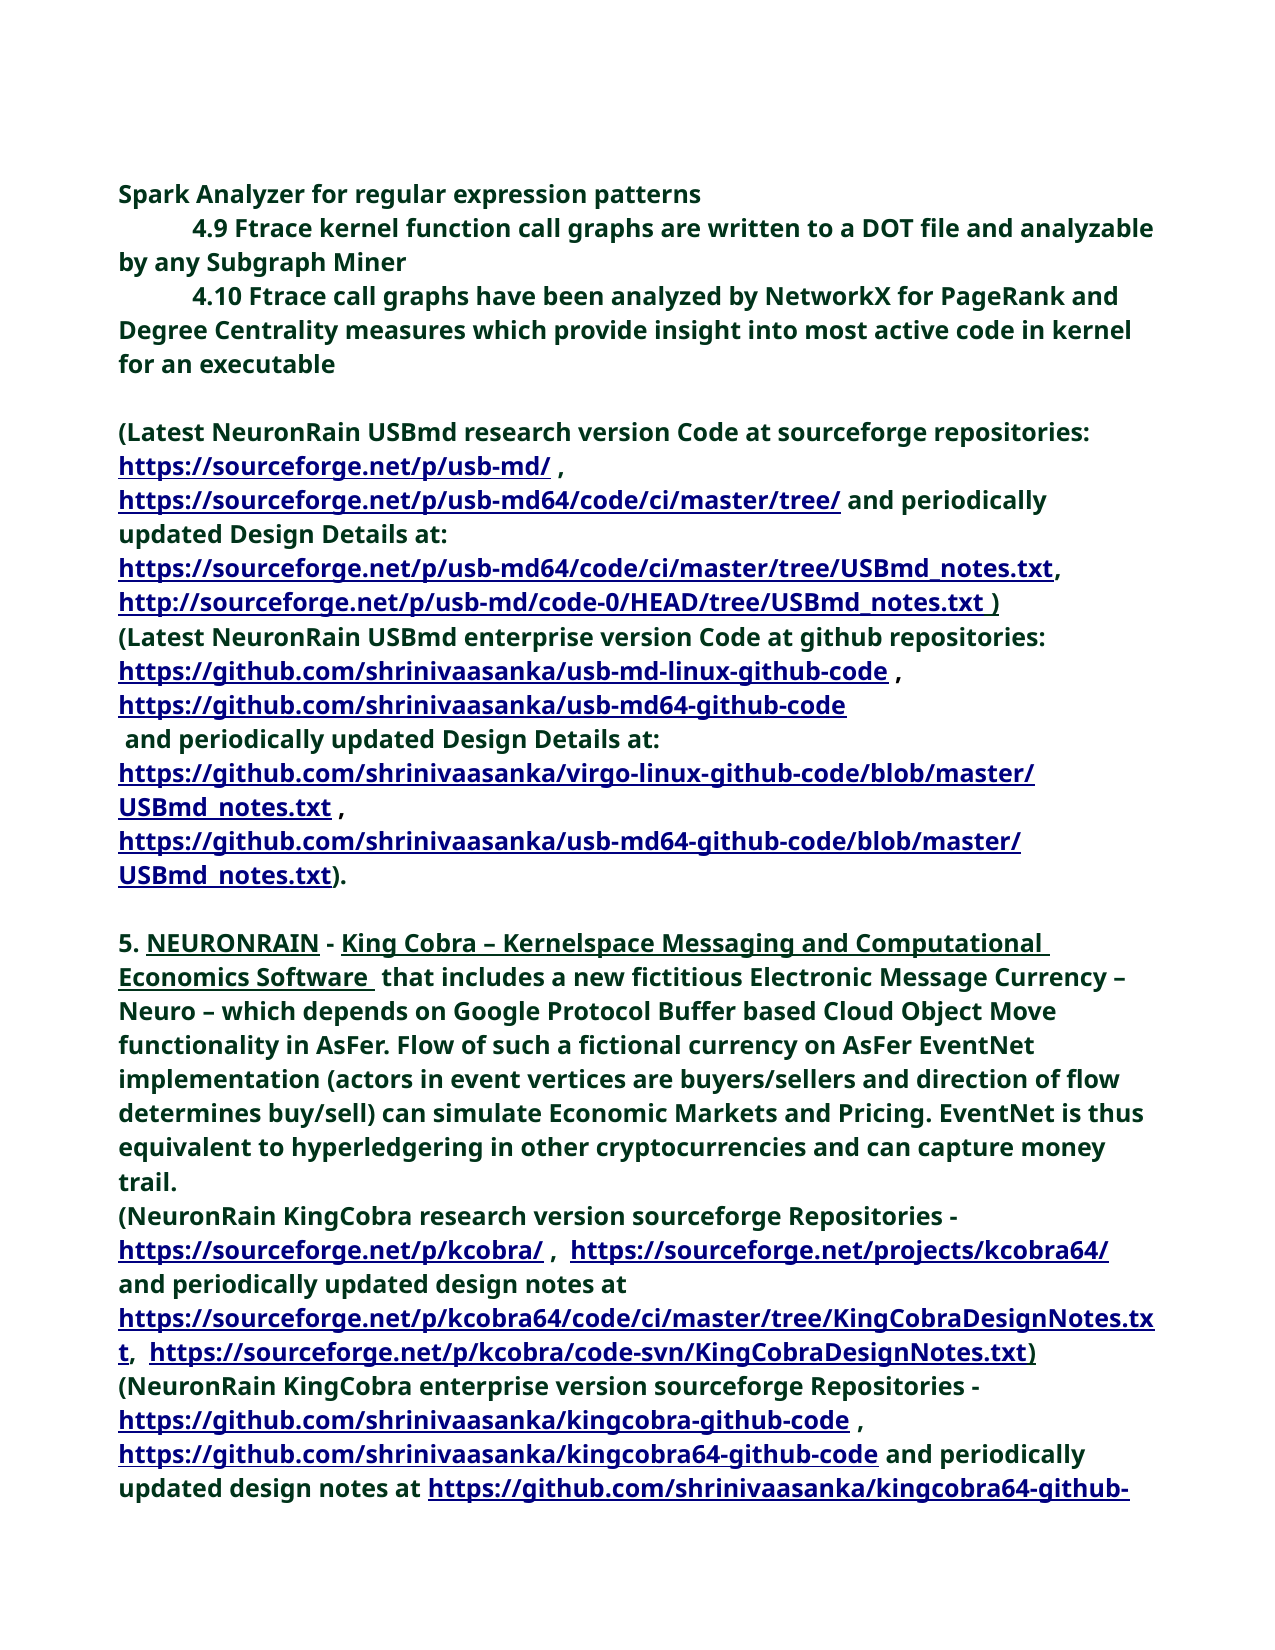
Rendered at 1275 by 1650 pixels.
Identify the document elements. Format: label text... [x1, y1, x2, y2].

text 4.9 Ftrace kernel function call graphs are written to a DOT file and analyzable by any Subgraph Miner [118, 210, 1157, 278]
text (Latest NeuronRain USBmd enterprise version Code at github repositories: https://github.com/shrinivaasanka/usb-md-linux-github-code , https://github.com/shrinivaasanka/usb-md64-github-code [118, 619, 1157, 721]
text http://sourceforge.net/p/usb-md/code-0/HEAD/tree/USBmd_notes.txt ) [118, 585, 1157, 619]
text (Latest NeuronRain USBmd research version Code at sourceforge repositories: https://sourceforge.net/p/usb-md/ , https://sourceforge.net/p/usb-md64/code/ci/master/tree/ and periodically updated Design Details at: [118, 415, 1157, 551]
text 4.10 Ftrace call graphs have been analyzed by NetworkX for PageRank and Degree Centrality measures which provide insight into most active code in kernel for an executable [118, 278, 1157, 381]
text https://sourceforge.net/p/usb-md64/code/ci/master/tree/USBmd_notes.txt, [118, 551, 1157, 585]
text Spark Analyzer for regular expression patterns [118, 176, 1157, 210]
text (NeuronRain KingCobra research version sourceforge Repositories - https://sourceforge.net/p/kcobra/ , https://sourceforge.net/projects/kcobra64/ and periodically updated design notes at https://sourceforge.net/p/kcobra64/code/ci/master/tree/KingCobraDesignNotes.txt, https://sourceforge.net/p/kcobra/code-svn/KingCobraDesignNotes.txt) [118, 1198, 1157, 1368]
text and periodically updated Design Details at: https://github.com/shrinivaasanka/virgo-linux-github-code/blob/master/USBmd_notes.txt , https://github.com/shrinivaasanka/usb-md64-github-code/blob/master/USBmd_notes.txt). [118, 721, 1157, 892]
text (NeuronRain KingCobra enterprise version sourceforge Repositories - https://github.com/shrinivaasanka/kingcobra-github-code , https://github.com/shrinivaasanka/kingcobra64-github-code and periodically updated design notes at https://github.com/shrinivaasanka/kingcobra64-github- [118, 1368, 1157, 1505]
text 5. NEURONRAIN - King Cobra – Kernelspace Messaging and Computational Economics Software that includes a new fictitious Electronic Message Currency – Neuro – which depends on Google Protocol Buffer based Cloud Object Move functionality in AsFer. Flow of such a fictional currency on AsFer EventNet implementation (actors in event vertices are buyers/sellers and direction of flow determines buy/sell) can simulate Economic Markets and Pricing. EventNet is thus equivalent to hyperledgering in other cryptocurrencies and can capture money trail. [118, 926, 1157, 1198]
